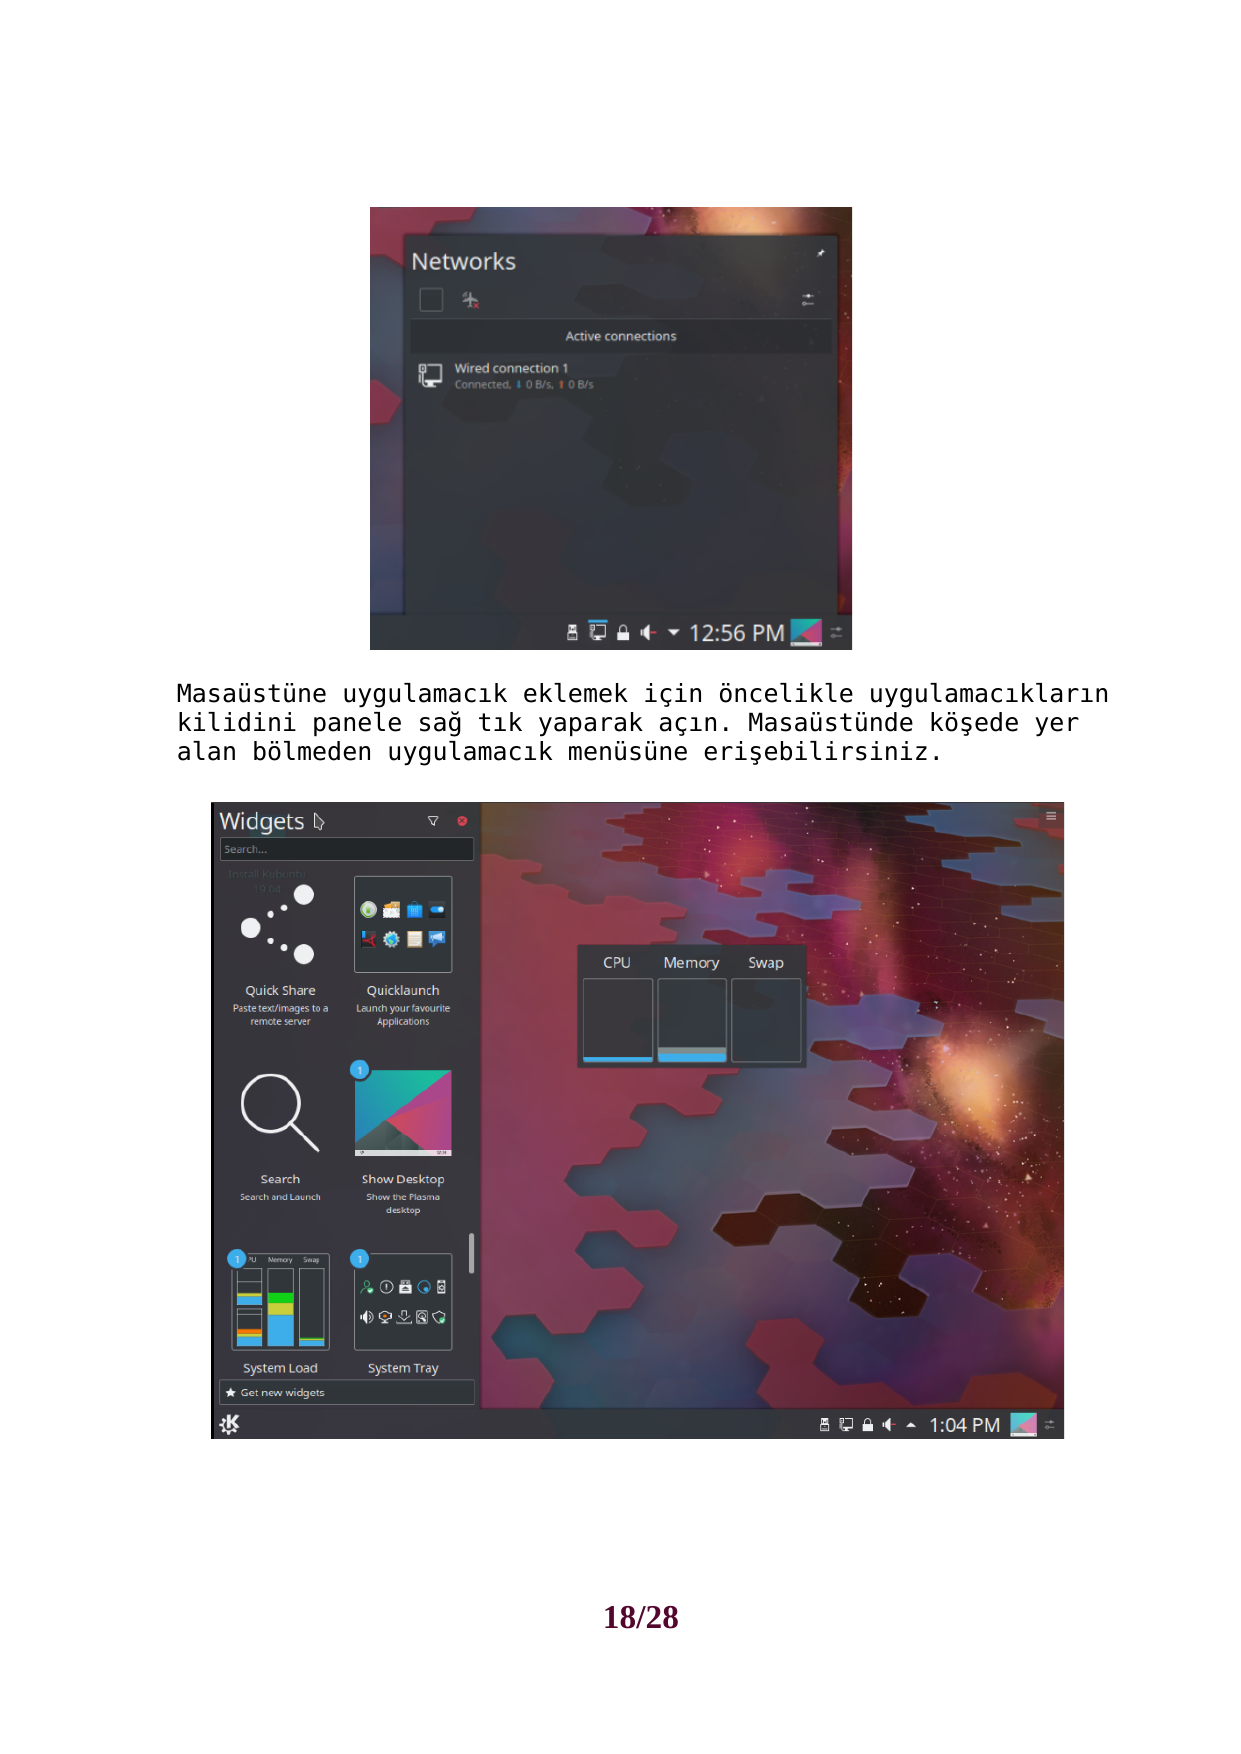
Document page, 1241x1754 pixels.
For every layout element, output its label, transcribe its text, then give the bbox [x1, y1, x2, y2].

picture [370, 207, 853, 650]
picture [211, 802, 1065, 1439]
text Masaüstüne uygulamacık eklemek için öncelikle uygulamacıkların kilidini panele sağ tık yaparak açın. Masaüstünde köşede yer alan bölmeden uygulamacık menüsüne erişebilirsiniz. [177, 679, 1123, 767]
